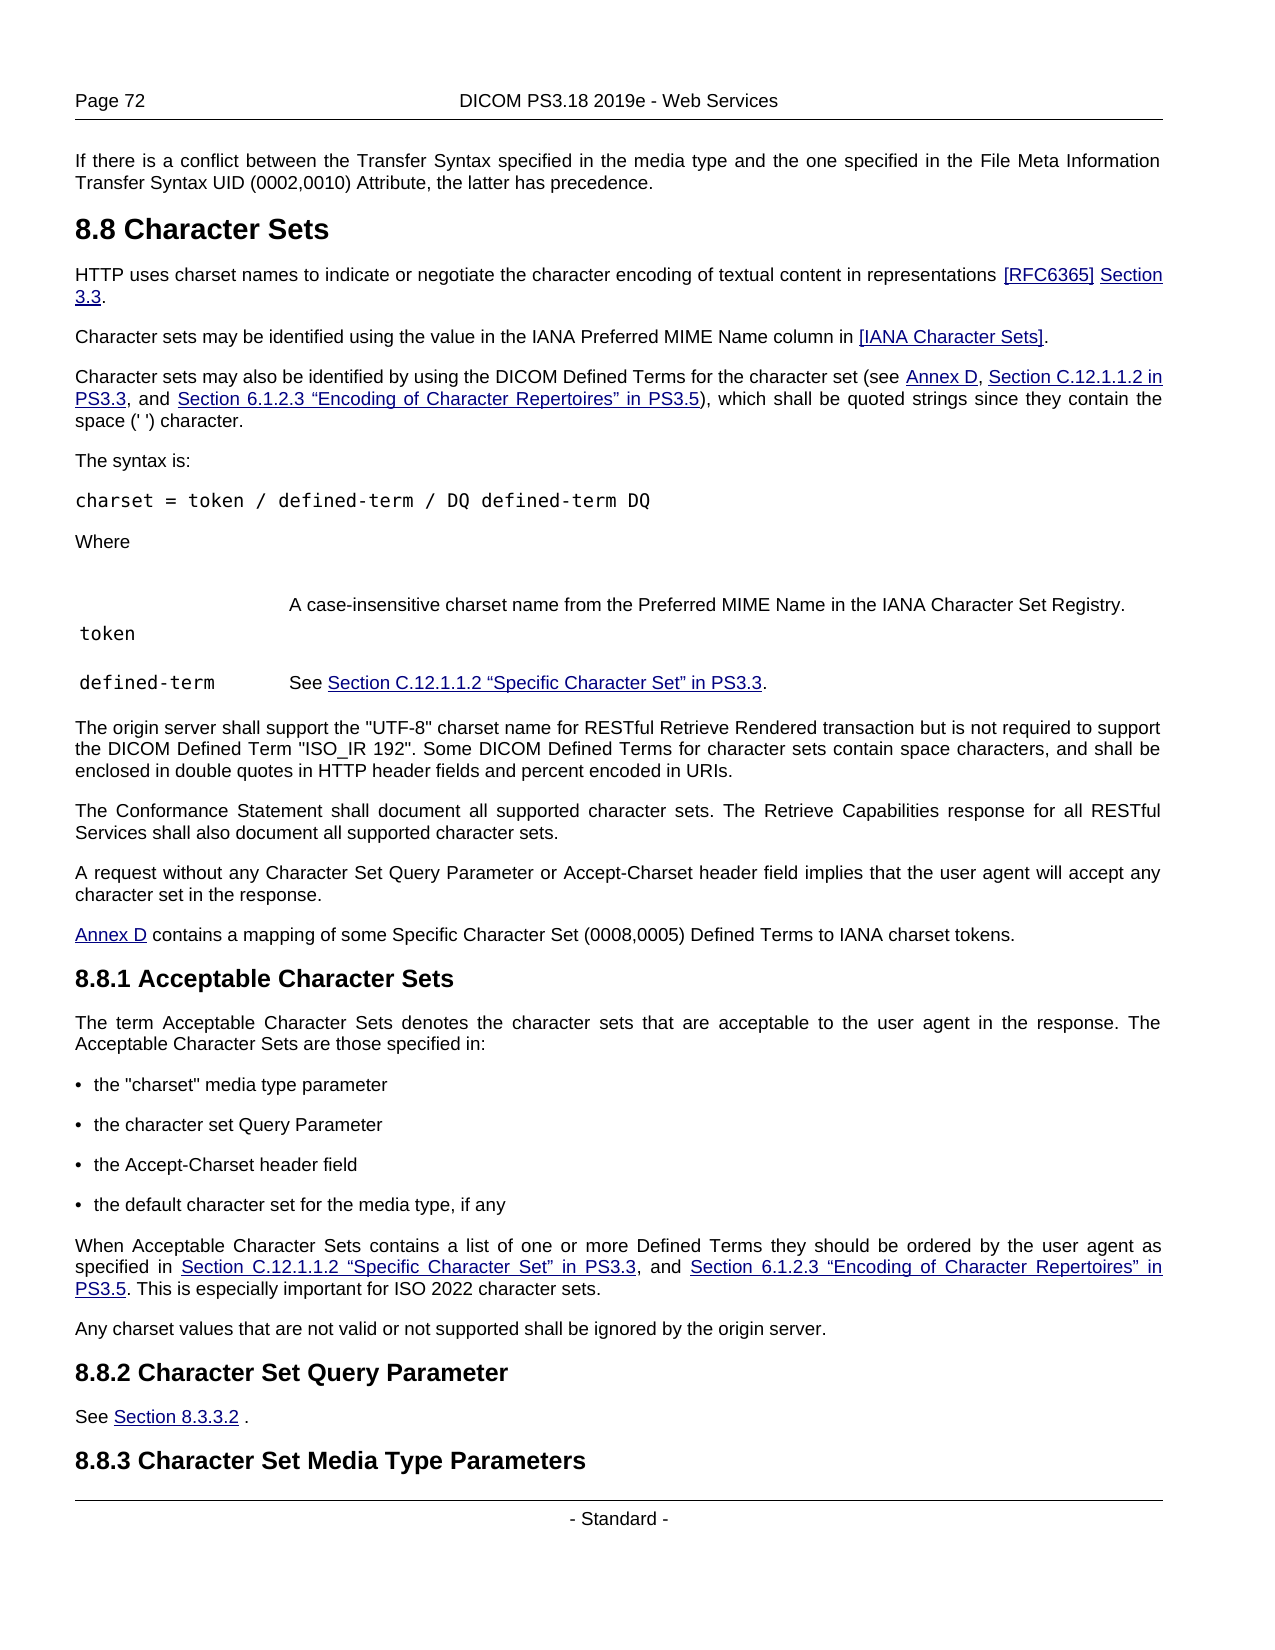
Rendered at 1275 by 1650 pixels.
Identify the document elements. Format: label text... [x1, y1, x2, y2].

text 8.8.2 Character Set Query Parameter [75, 1358, 1162, 1387]
text Character sets may also be identified by using the DICOM Defined Terms for the character set (see Annex D, Section C.12.1.1.2 in PS3.3, and Section 6.1.2.3 “Encoding of Character Repertoires” in PS3.5), which shall be quoted strings since they contain the space (' ') character. [75, 366, 1162, 431]
text When Acceptable Character Sets contains a list of one or more Defined Terms they should be ordered by the user agent as specified in Section C.12.1.1.2 “Specific Character Set” in PS3.3, and Section 6.1.2.3 “Encoding of Character Repertoires” in PS3.5. This is especially important for ISO 2022 character sets. [75, 1234, 1162, 1299]
text The syntax is: [75, 450, 1162, 471]
text • the character set Query Parameter [75, 1114, 1162, 1135]
table_cell See Section C.12.1.1.2 “Specific Character Set” in PS3.3. [285, 649, 1162, 698]
text See Section 8.3.3.2 . [75, 1406, 1162, 1427]
text • the default character set for the media type, if any [75, 1194, 1162, 1216]
text If there is a conflict between the Transfer Syntax specified in the media type and the one specified in the File Meta Information Transfer Syntax UID (0002,0010) Attribute, the latter has precedence. [75, 150, 1162, 193]
table_header A case-insensitive charset name from the Preferred MIME Name in the IANA Character Set Registry. [285, 571, 1162, 649]
text 8.8.1 Acceptable Character Sets [75, 964, 1162, 993]
text charset = token / defined-term / DQ defined-term DQ [75, 490, 1162, 512]
text Character sets may be identified using the value in the IANA Preferred MIME Name column in [IANA Character Sets]. [75, 326, 1162, 348]
text • the Accept-Charset header field [75, 1154, 1162, 1176]
table_cell defined-term [75, 649, 285, 698]
text The Conformance Statement shall document all supported character sets. The Retrieve Capabilities response for all RESTful Services shall also document all supported character sets. [75, 800, 1162, 843]
text The term Acceptable Character Sets denotes the character sets that are acceptable to the user agent in the response. The Acceptable Character Sets are those specified in: [75, 1011, 1162, 1054]
text A request without any Character Set Query Parameter or Accept-Charset header field implies that the user agent will accept any character set in the response. [75, 862, 1162, 905]
text 8.8.3 Character Set Media Type Parameters [75, 1446, 1162, 1475]
text • the "charset" media type parameter [75, 1073, 1162, 1095]
text The origin server shall support the "UTF-8" charset name for RESTful Retrieve Rendered transaction but is not required to support the DICOM Defined Term "ISO_IR 192". Some DICOM Defined Terms for character sets contain space characters, and shall be enclosed in double quotes in HTTP header fields and percent encoded in URIs. [75, 716, 1162, 781]
text Where [75, 531, 1162, 552]
text 8.8 Character Sets [75, 212, 1162, 245]
text Annex D contains a mapping of some Specific Character Set (0008,0005) Defined Terms to IANA charset tokens. [75, 924, 1162, 945]
table_header token [75, 571, 285, 649]
text Any charset values that are not valid or not supported shall be ignored by the origin server. [75, 1318, 1162, 1339]
text HTTP uses charset names to indicate or negotiate the character encoding of textual content in representations [RFC6365] Section 3.3. [75, 264, 1162, 307]
